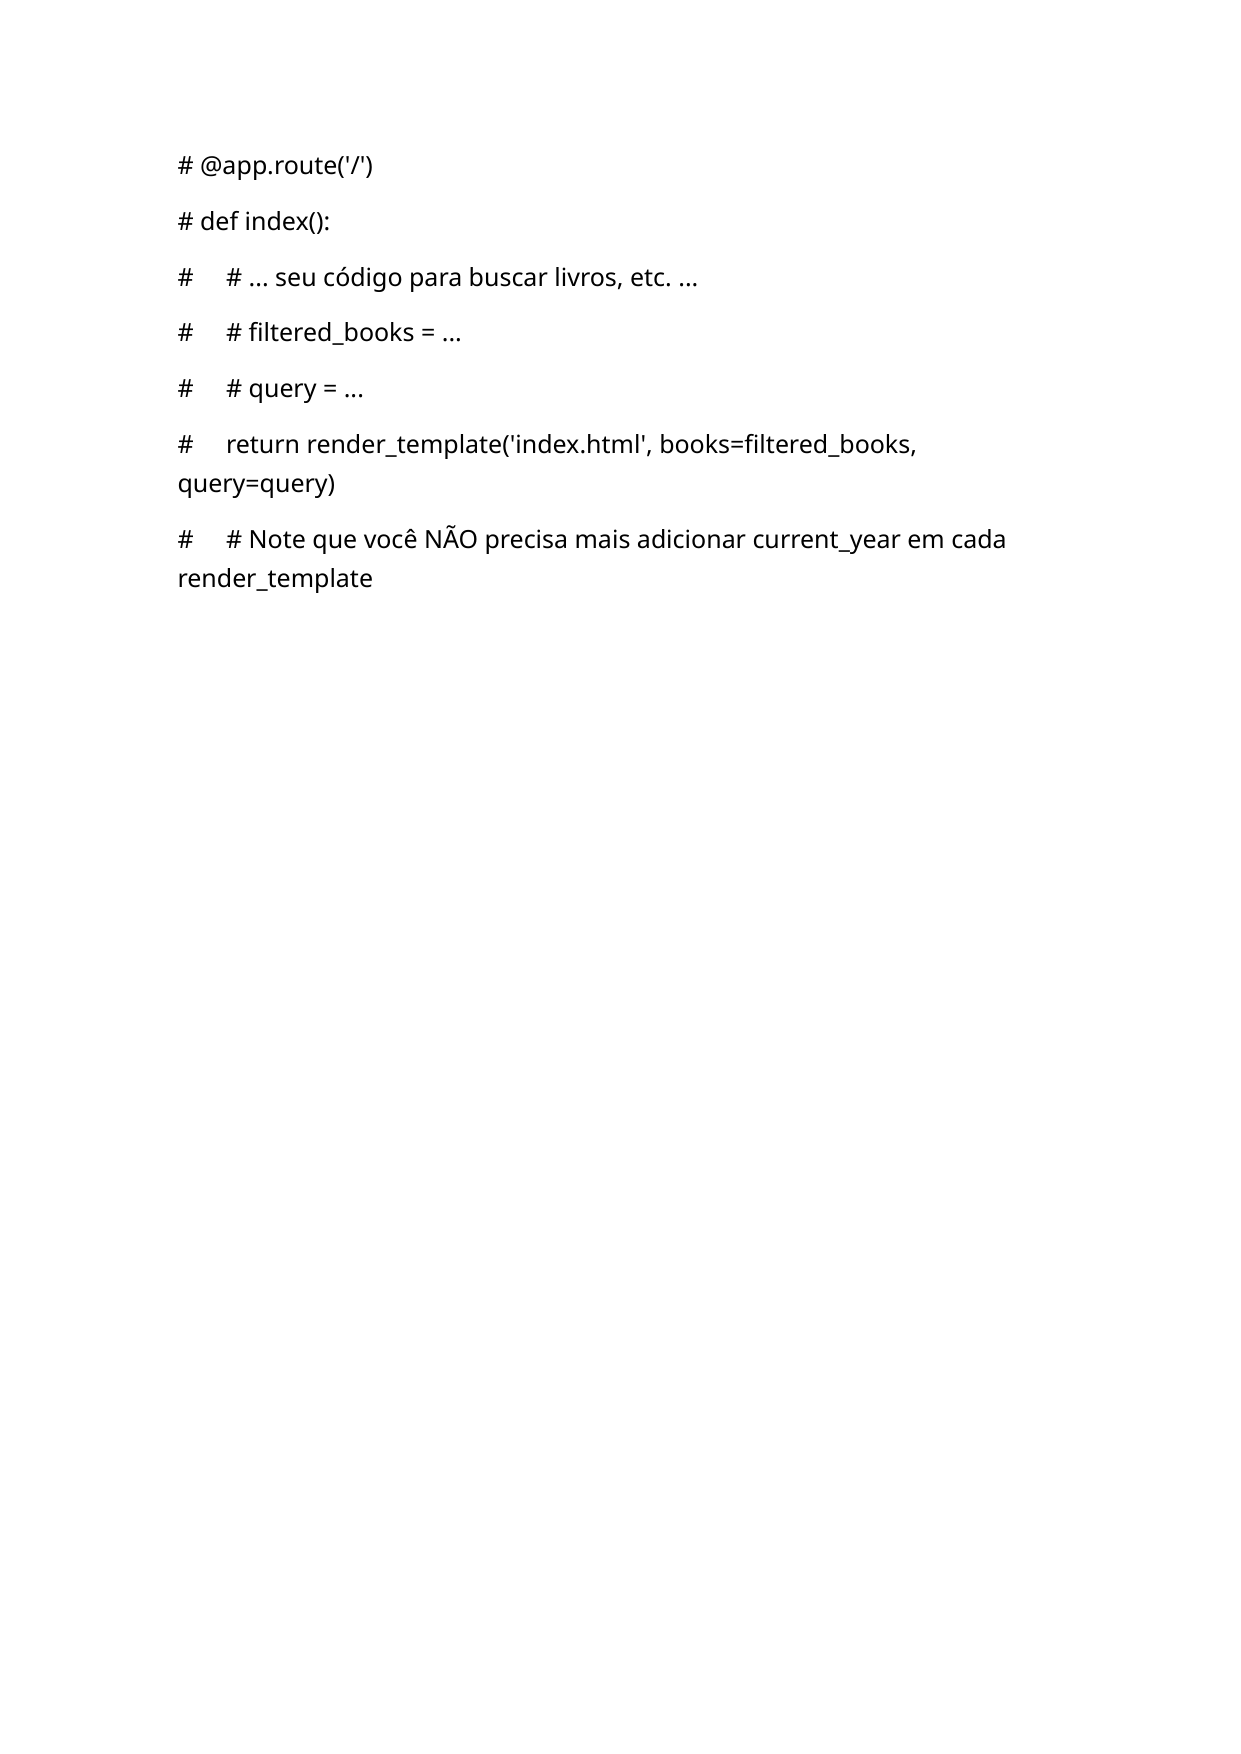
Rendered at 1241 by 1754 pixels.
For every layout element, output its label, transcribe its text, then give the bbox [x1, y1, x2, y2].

text # def index(): [177, 203, 1063, 237]
text # # ... seu código para buscar livros, etc. ... [177, 259, 1063, 293]
text # return render_template('index.html', books=filtered_books, query=query) [177, 427, 1063, 500]
text # # filtered_books = ... [177, 315, 1063, 349]
text # # Note que você NÃO precisa mais adicionar current_year em cada render_template [177, 522, 1063, 595]
text # # query = ... [177, 371, 1063, 405]
text # @app.route('/') [177, 148, 1063, 182]
